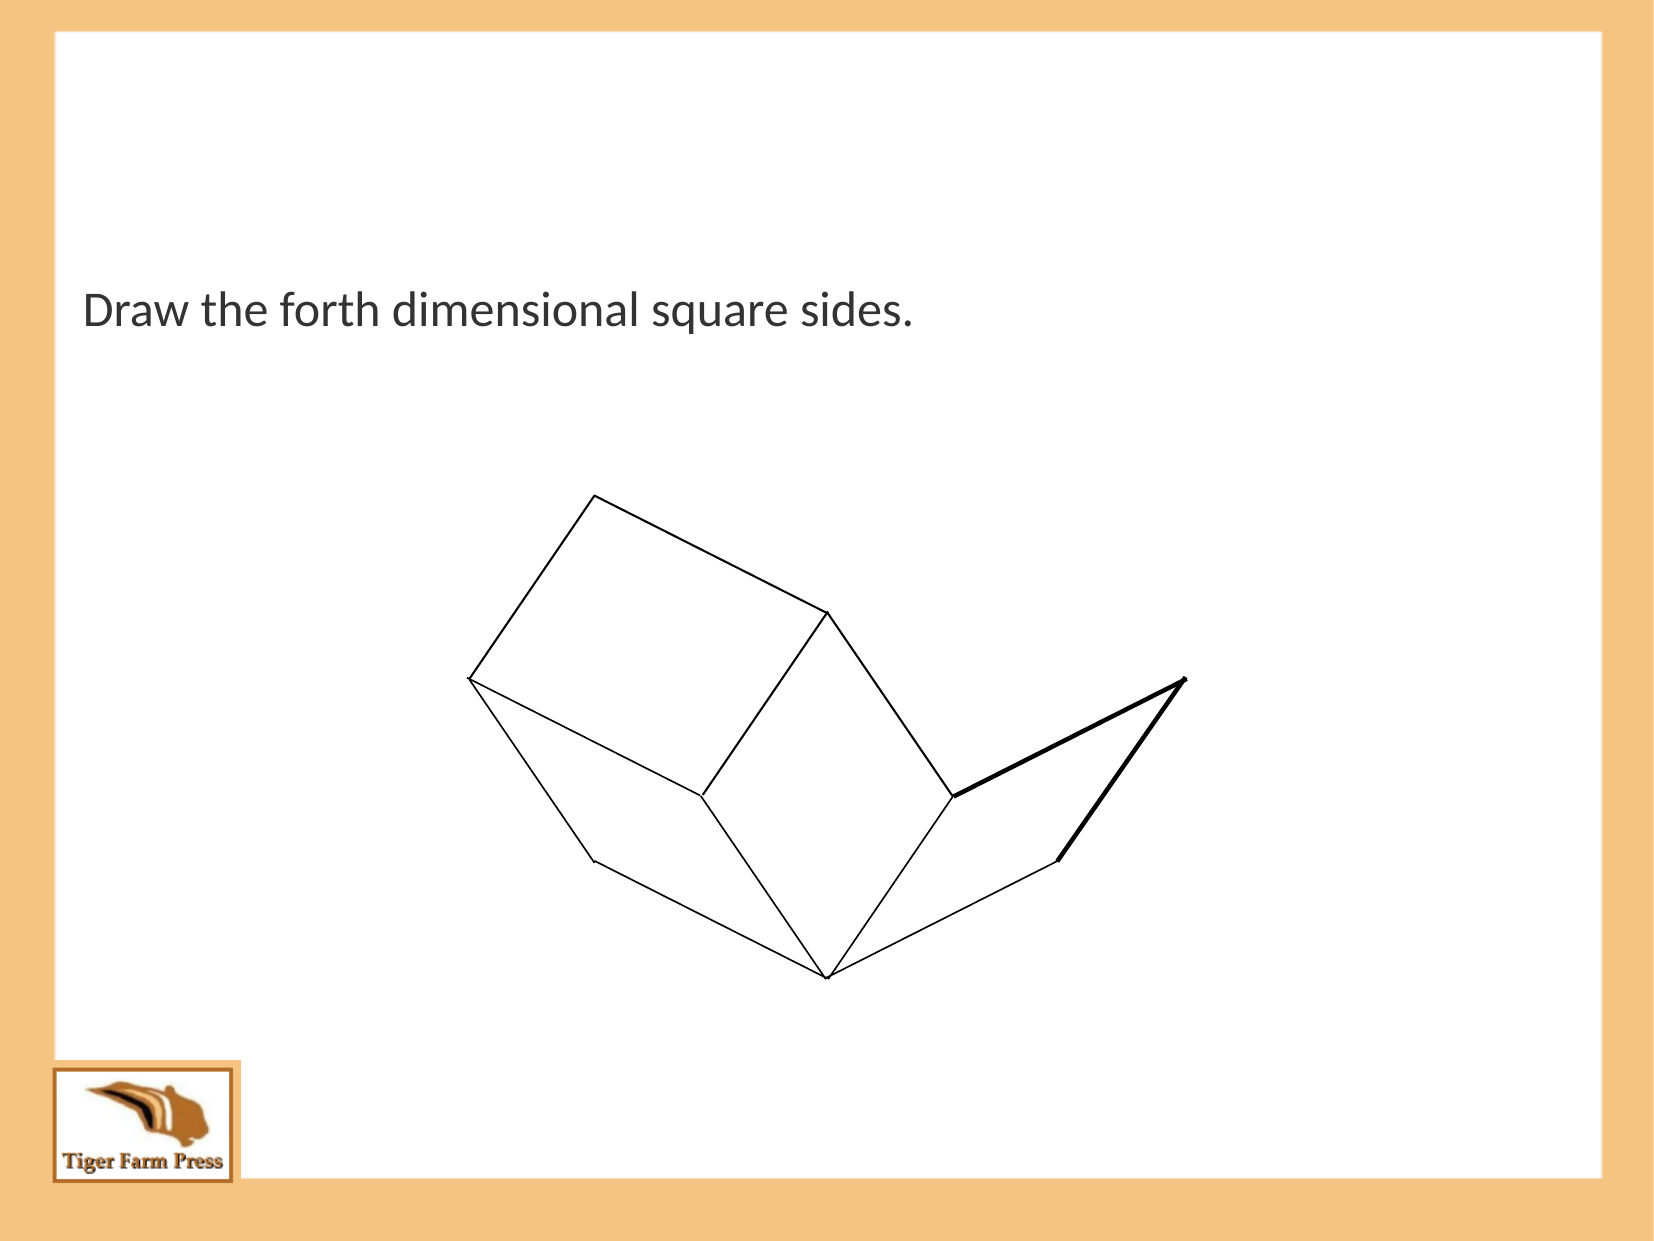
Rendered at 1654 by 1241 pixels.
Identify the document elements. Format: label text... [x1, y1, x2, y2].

list Draw the forth dimensional square sides. [82, 290, 1572, 1109]
picture [0, 0, 1654, 1241]
